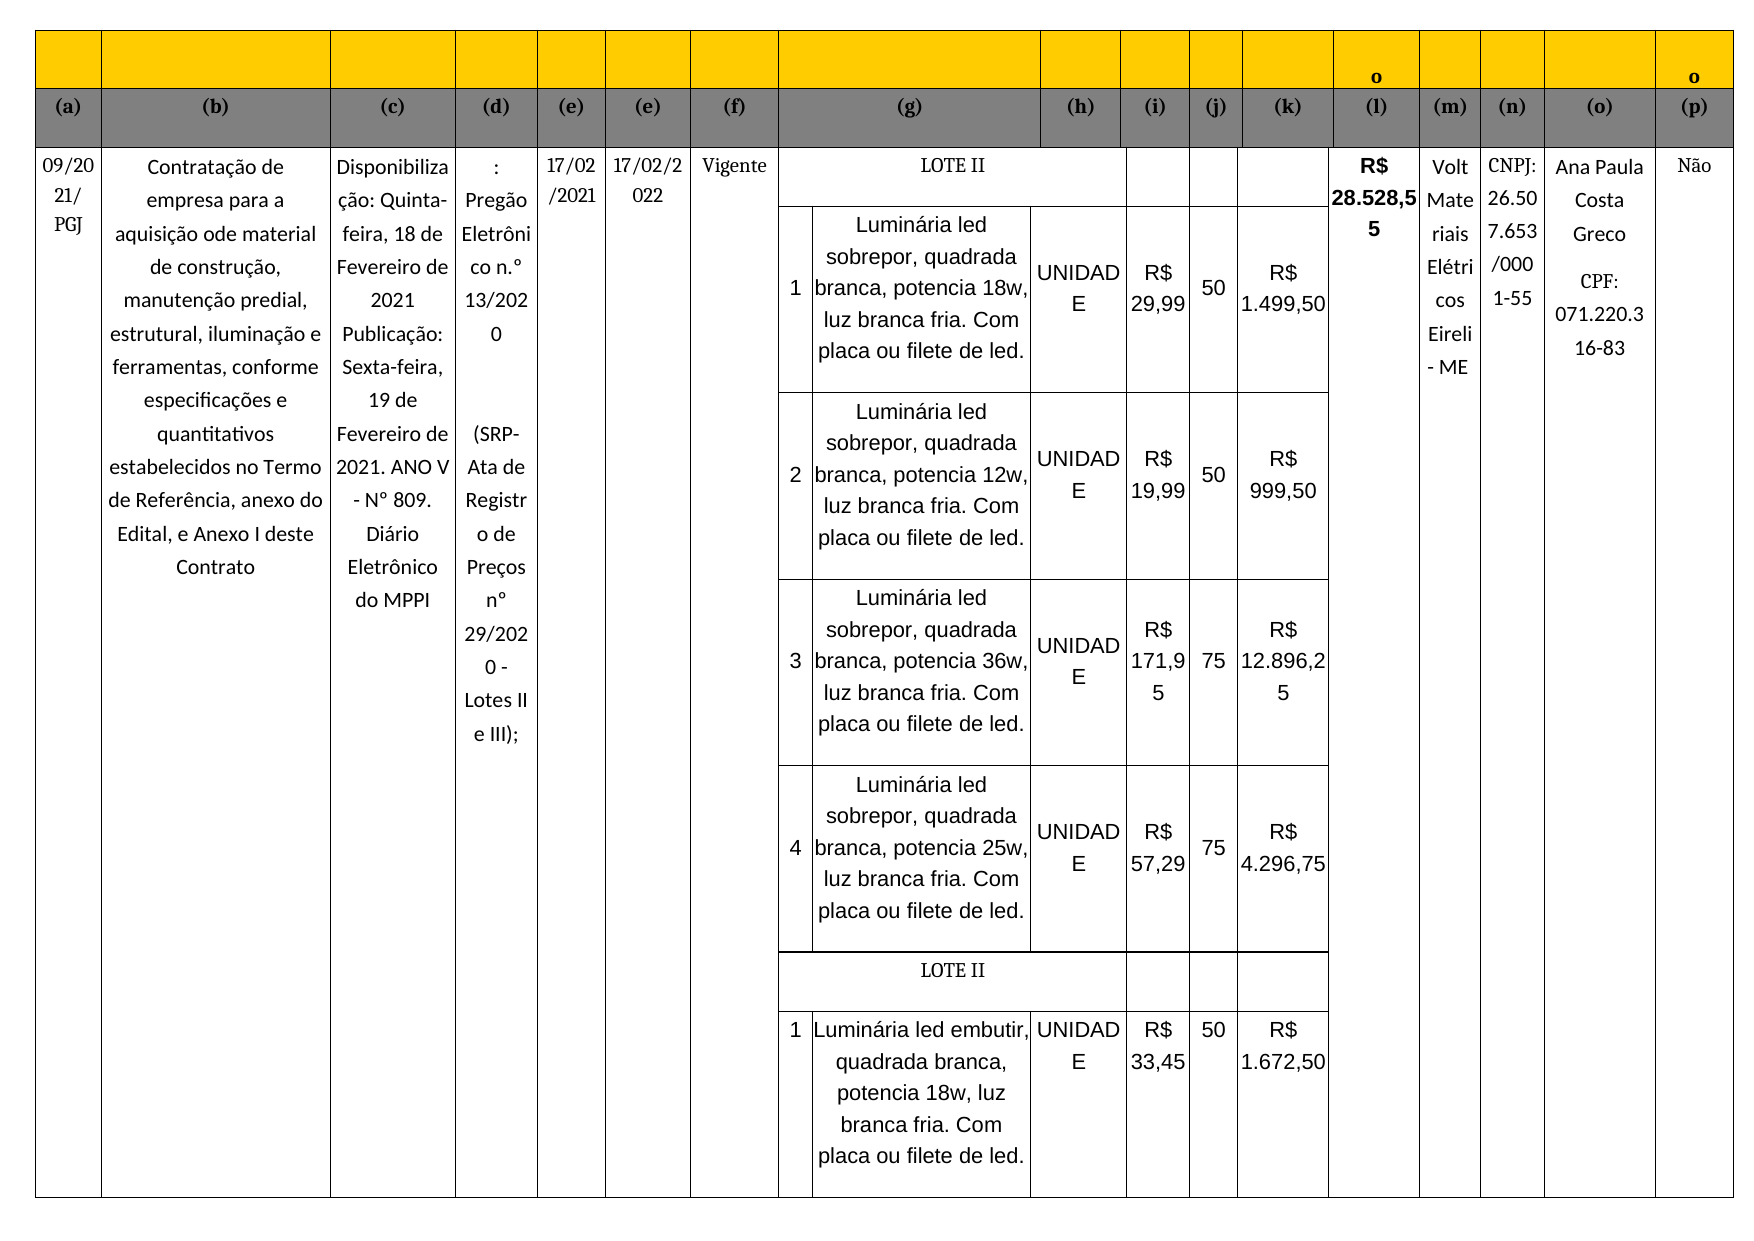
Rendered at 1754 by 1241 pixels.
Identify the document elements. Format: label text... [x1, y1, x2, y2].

table_cell 50 [1190, 393, 1237, 578]
table_cell R$ 29,99 [1127, 207, 1189, 392]
table_header [331, 31, 455, 88]
table_cell 1 [779, 1012, 812, 1197]
table_cell : Pregão Eletrônico n.º 13/2020 (SRP-Ata de Registro de Preços nº 29/2020 - Lotes II e III); [456, 148, 537, 1197]
table_cell CNPJ: 26.507.653/0001-55 [1481, 148, 1544, 1197]
table_cell (i) [1121, 89, 1189, 147]
table_cell R$ 12.896,25 [1238, 580, 1328, 765]
table_cell (n) [1481, 89, 1544, 147]
table_cell Luminária led sobrepor, quadrada branca, potencia 12w, luz branca fria. Com placa ou filete de led. [813, 393, 1030, 578]
table_cell 75 [1190, 766, 1237, 951]
table_cell R$ 1.672,50 [1238, 1012, 1328, 1197]
table_cell R$ 28.528,55 [1329, 148, 1419, 1197]
table_cell 17/02/2022 [606, 148, 690, 1197]
table_cell 09/2021/PGJ [36, 148, 101, 1197]
table_header o [1334, 31, 1419, 88]
table_header o [1656, 31, 1733, 88]
table_cell UNIDADE [1031, 766, 1126, 951]
table_header [1121, 31, 1189, 88]
table_cell (k) [1243, 89, 1333, 147]
table_cell R$ 19,99 [1127, 393, 1189, 578]
table_header [691, 31, 778, 88]
table_cell Contratação de empresa para a aquisição ode material de construção, manutenção predial, estrutural, iluminação e ferramentas, conforme especificações e quantitativos estabelecidos no Termo de Referência, anexo do Edital, e Anexo I deste Contrato [102, 148, 330, 1197]
table_cell UNIDADE [1031, 1012, 1126, 1197]
table_header [36, 31, 101, 88]
table_cell (d) [456, 89, 537, 147]
table_cell (o) [1545, 89, 1655, 147]
table_cell (h) [1041, 89, 1120, 147]
table_cell 50 [1190, 1012, 1237, 1197]
table_cell (g) [779, 89, 1040, 147]
table_cell 75 [1190, 580, 1237, 765]
table_cell UNIDADE [1031, 393, 1126, 578]
table_cell [1127, 148, 1189, 206]
table_cell UNIDADE [1031, 580, 1126, 765]
table_cell 17/02/2021 [538, 148, 605, 1197]
table_cell Não [1656, 148, 1733, 1197]
table_cell R$ 1.499,50 [1238, 207, 1328, 392]
table_cell Luminária led sobrepor, quadrada branca, potencia 36w, luz branca fria. Com placa ou filete de led. [813, 580, 1030, 765]
table_cell (m) [1420, 89, 1480, 147]
table_cell (e) [538, 89, 605, 147]
table_cell (l) [1334, 89, 1419, 147]
table_cell UNIDADE [1031, 207, 1126, 392]
table_header [1190, 31, 1242, 88]
table_cell (p) [1656, 89, 1733, 147]
table_cell LOTE II [779, 148, 1126, 206]
table_header [456, 31, 537, 88]
table_header [1481, 31, 1544, 88]
table_cell [1190, 953, 1237, 1011]
table_cell LOTE II [779, 953, 1126, 1011]
table_cell 2 [779, 393, 812, 578]
table_cell R$ 33,45 [1127, 1012, 1189, 1197]
table_cell [1238, 953, 1328, 1011]
table_cell (j) [1190, 89, 1242, 147]
table_cell [1190, 148, 1237, 206]
table_cell [1127, 953, 1189, 1011]
table_cell Ana Paula Costa Greco CPF: 071.220.316-83 [1545, 148, 1655, 1197]
table_cell (b) [102, 89, 330, 147]
table_cell [1238, 148, 1328, 206]
table_cell [538, 31, 605, 88]
table_cell (f) [691, 89, 778, 147]
table_cell [606, 31, 690, 88]
table_header [1243, 31, 1333, 88]
table_header [1545, 31, 1655, 88]
table_cell Luminária led sobrepor, quadrada branca, potencia 25w, luz branca fria. Com placa ou filete de led. [813, 766, 1030, 951]
table_cell R$ 999,50 [1238, 393, 1328, 578]
table_cell 3 [779, 580, 812, 765]
table_cell R$ 57,29 [1127, 766, 1189, 951]
table_cell Volt Materiais Elétricos Eireli - ME [1420, 148, 1480, 1197]
table_header [102, 31, 330, 88]
table_cell Luminária led sobrepor, quadrada branca, potencia 18w, luz branca fria. Com placa ou filete de led. [813, 207, 1030, 392]
table_header [779, 31, 1040, 88]
table_header [1420, 31, 1480, 88]
table_cell Luminária led embutir, quadrada branca, potencia 18w, luz branca fria. Com placa ou filete de led. [813, 1012, 1030, 1197]
table_cell (c) [331, 89, 455, 147]
table_cell R$ 171,95 [1127, 580, 1189, 765]
table_cell R$ 4.296,75 [1238, 766, 1328, 951]
table_cell Vigente [691, 148, 778, 1197]
table_cell 1 [779, 207, 812, 392]
table_cell 4 [779, 766, 812, 951]
table_cell Disponibilização: Quinta-feira, 18 de Fevereiro de 2021 Publicação: Sexta-feira, 19 de Fevereiro de 2021. ANO V - Nº 809. Diário Eletrônico do MPPI [331, 148, 455, 1197]
table_cell 50 [1190, 207, 1237, 392]
table_header [1041, 31, 1120, 88]
table_cell (e) [606, 89, 690, 147]
table_cell (a) [36, 89, 101, 147]
